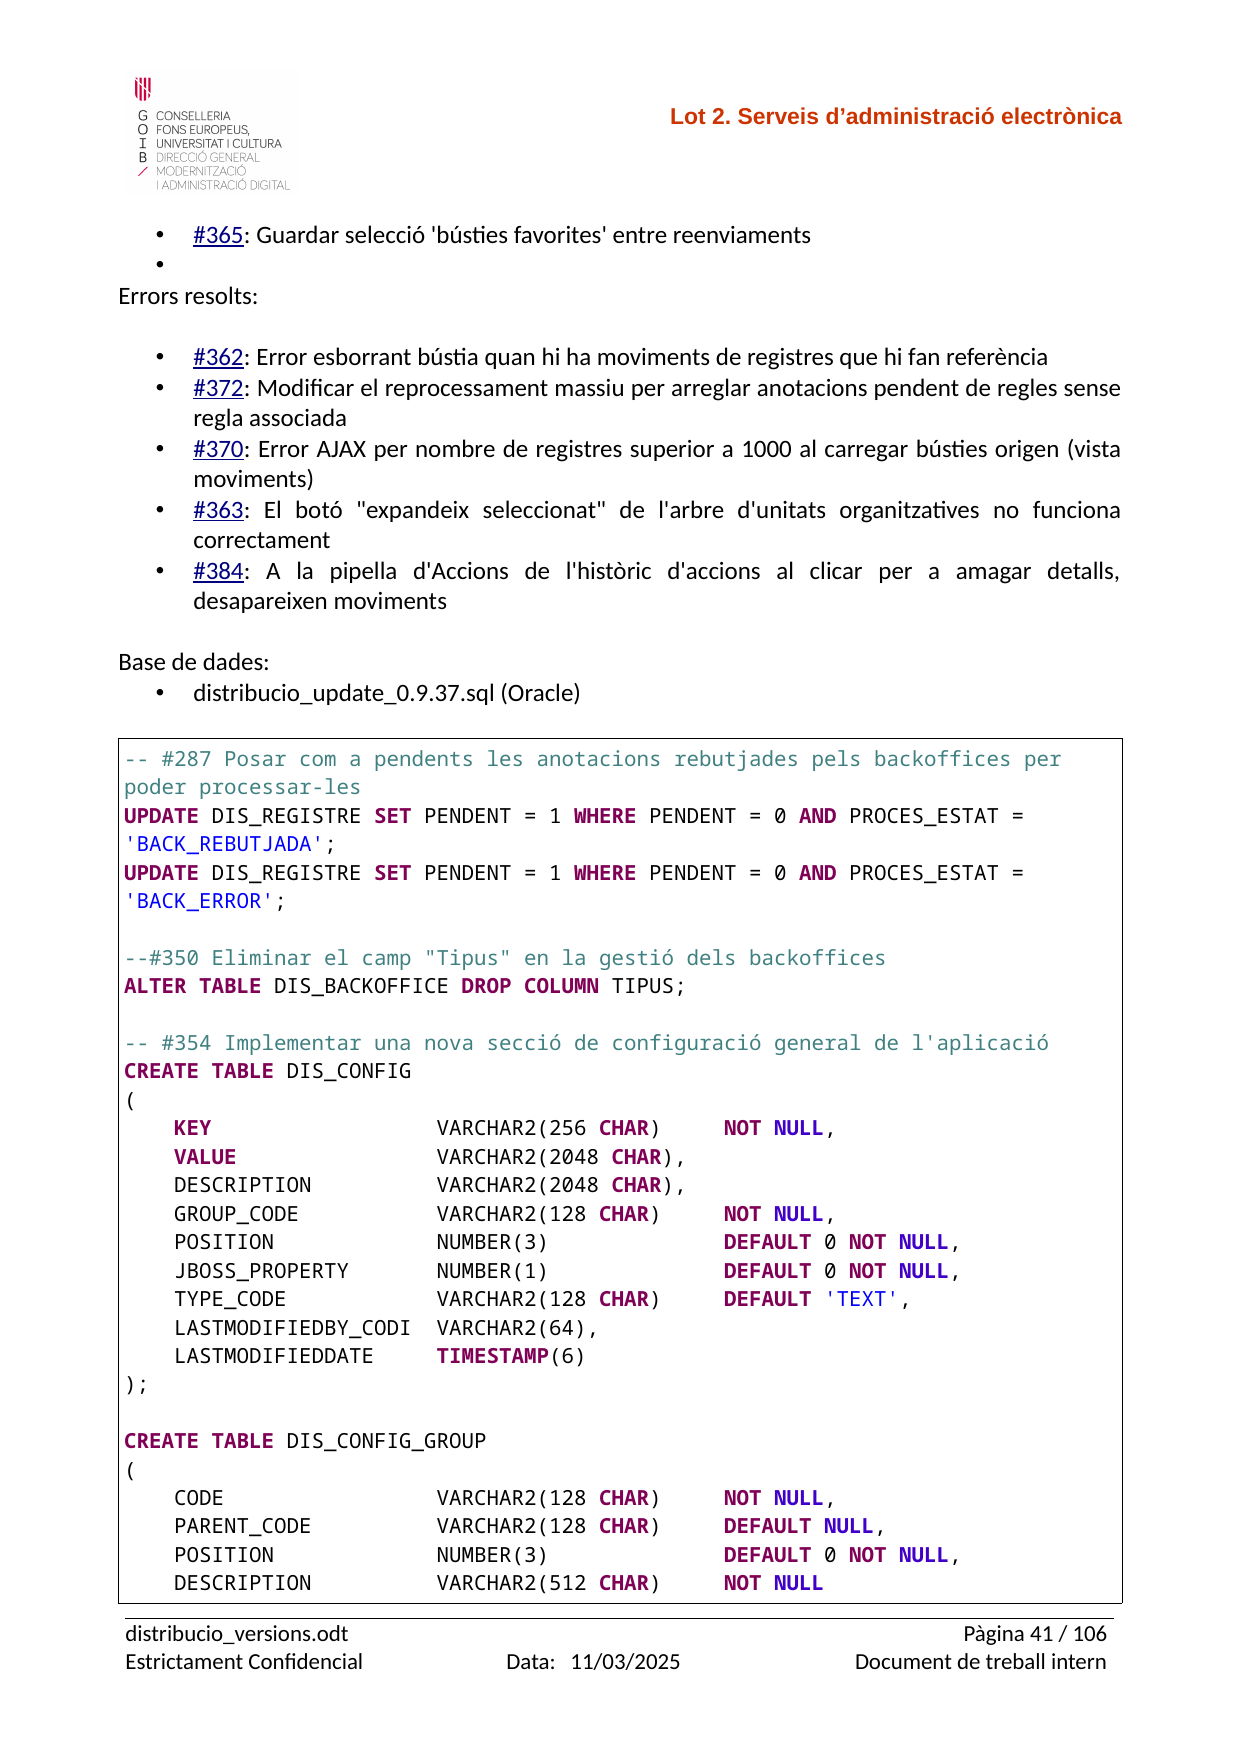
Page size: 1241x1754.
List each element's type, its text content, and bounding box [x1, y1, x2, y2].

list distribucio_update_0.9.37.sql (Oracle) [156, 677, 1122, 707]
text Errors resolts: [118, 280, 1122, 311]
table_header -- #287 Posar com a pendents les anotacions rebutjades pels backoffices per poder processar-les UPDATE DIS_REGISTRE SET PENDENT = 1 WHERE PENDENT = 0 AND PROCES_ESTAT = 'BACK_REBUTJADA'; UPDATE DIS_REGISTRE SET PENDENT = 1 WHERE PENDENT = 0 AND PROCES_ESTAT = 'BACK_ERROR'; --#350 Eliminar el camp "Tipus" en la gestió dels backoffices ALTER TABLE DIS_BACKOFFICE DROP COLUMN TIPUS; -- #354 Implementar una nova secció de configuració general de l'aplicació CREATE TABLE DIS_CONFIG ( KEY VARCHAR2(256 CHAR) NOT NULL, VALUE VARCHAR2(2048 CHAR), DESCRIPTION VARCHAR2(2048 CHAR), GROUP_CODE VARCHAR2(128 CHAR) NOT NULL, POSITION NUMBER(3) DEFAULT 0 NOT NULL, JBOSS_PROPERTY NUMBER(1) DEFAULT 0 NOT NULL, TYPE_CODE VARCHAR2(128 CHAR) DEFAULT 'TEXT', LASTMODIFIEDBY_CODI VARCHAR2(64), LASTMODIFIEDDATE TIMESTAMP(6) ); CREATE TABLE DIS_CONFIG_GROUP ( CODE VARCHAR2(128 CHAR) NOT NULL, PARENT_CODE VARCHAR2(128 CHAR) DEFAULT NULL, POSITION NUMBER(3) DEFAULT 0 NOT NULL, DESCRIPTION VARCHAR2(512 CHAR) NOT NULL [119, 739, 1122, 1603]
list #384: A la pipella d'Accions de l'històric d'accions al clicar per a amagar detalls, desapareixen moviments [156, 555, 1122, 616]
list #372: Modificar el reprocessament massiu per arreglar anotacions pendent de regles sense regla associada [156, 372, 1122, 433]
list #362: Error esborrant bústia quan hi ha moviments de registres que hi fan referència [156, 341, 1122, 372]
text Base de dades: [118, 646, 1122, 677]
list #363: El botó "expandeix seleccionat" de l'arbre d'unitats organitzatives no funciona correctament [156, 494, 1122, 555]
list #365: Guardar selecció 'bústies favorites' entre reenviaments [156, 219, 1122, 250]
picture [126, 70, 299, 197]
list #370: Error AJAX per nombre de registres superior a 1000 al carregar bústies origen (vista moviments) [156, 433, 1122, 494]
